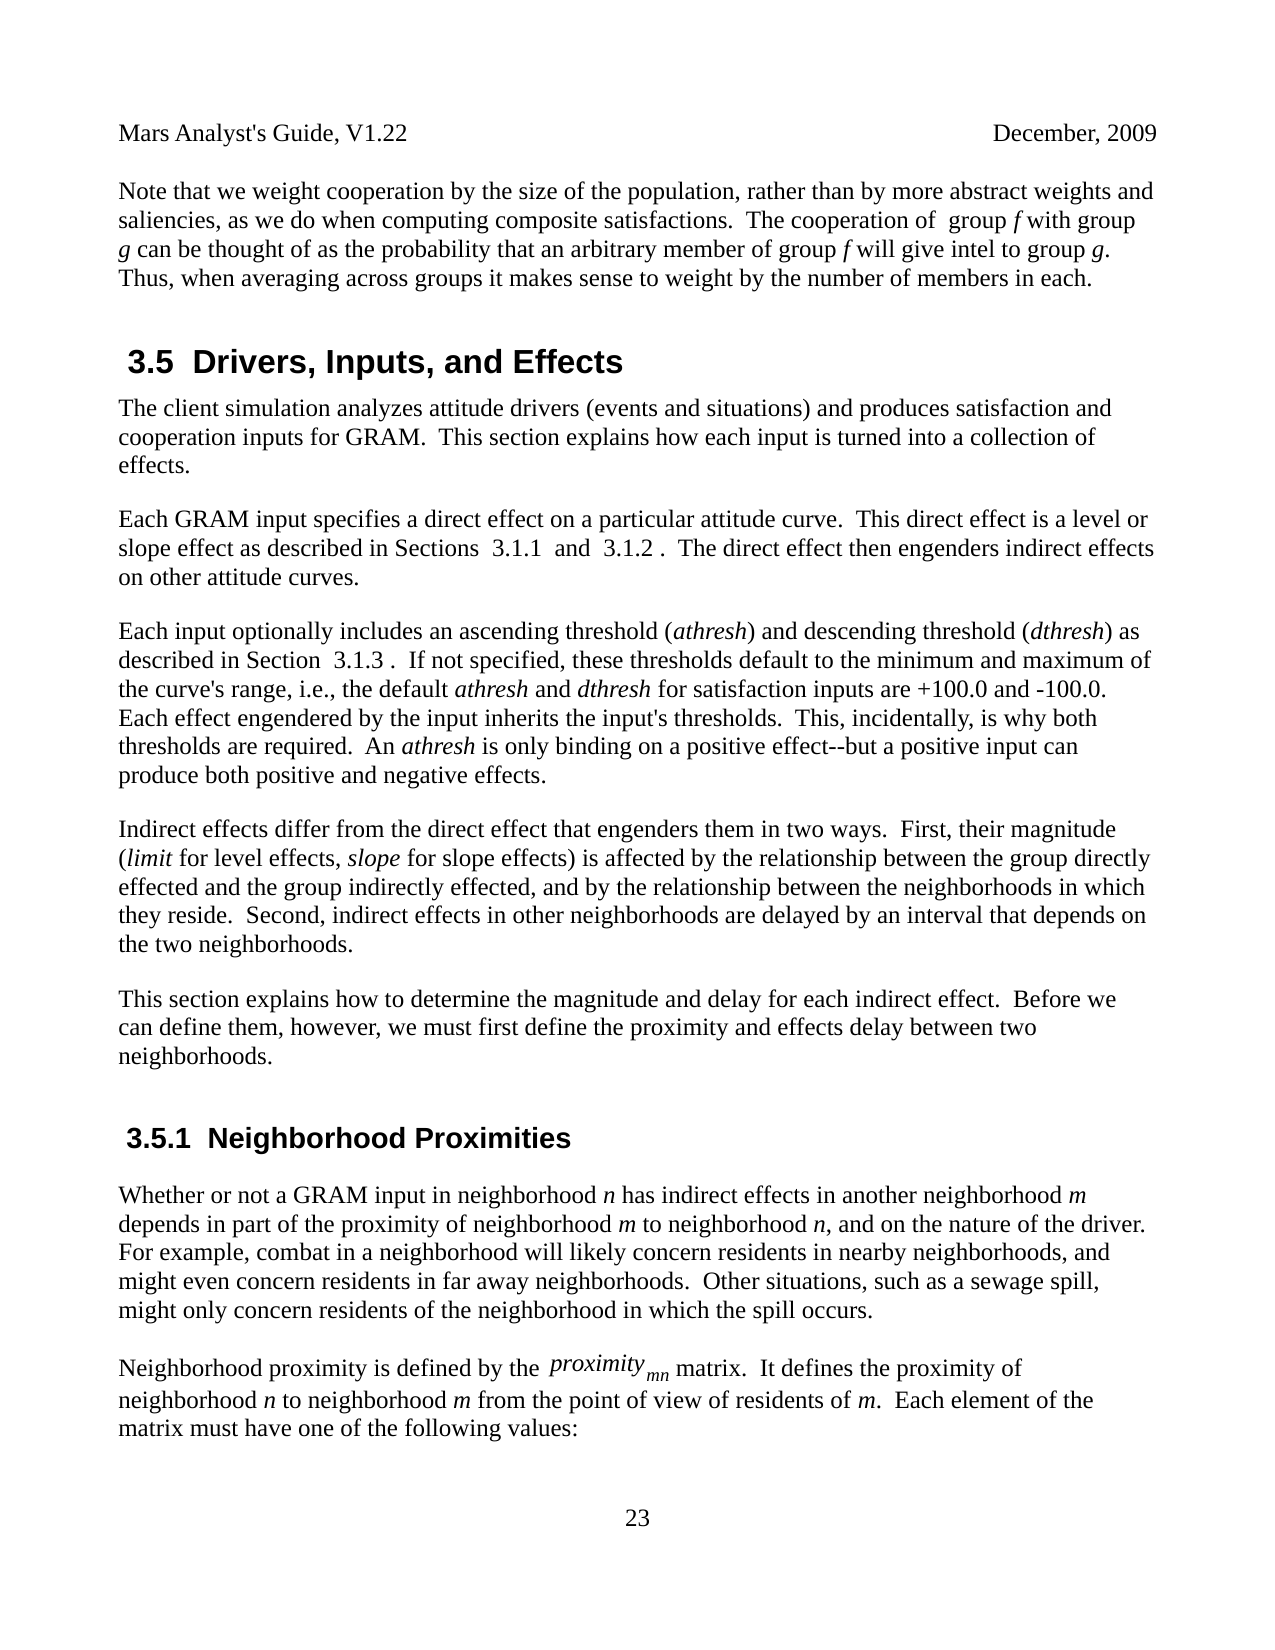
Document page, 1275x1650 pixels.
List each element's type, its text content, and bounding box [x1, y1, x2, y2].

text Note that we weight cooperation by the size of the population, rather than by more abstract weights and saliencies, as we do when computing composite satisfactions. The cooperation of group f with group g can be thought of as the probability that an arbitrary member of group f will give intel to group g. Thus, when averaging across groups it makes sense to weight by the number of members in each. [118, 176, 1157, 291]
subtitle Drivers, Inputs, and Effects [118, 342, 1157, 380]
text Neighborhood proximity is defined by the matrix. It defines the proximity of neighborhood n to neighborhood m from the point of view of residents of m. Each element of the matrix must have one of the following values: [118, 1349, 1157, 1442]
text The client simulation analyzes attitude drivers (events and situations) and produces satisfaction and cooperation inputs for GRAM. This section explains how each input is turned into a collection of effects. [118, 393, 1157, 479]
subtitle Neighborhood Proximities [118, 1121, 1157, 1154]
text Indirect effects differ from the direct effect that engenders them in two ways. First, their magnitude (limit for level effects, slope for slope effects) is affected by the relationship between the group directly effected and the group indirectly effected, and by the relationship between the neighborhoods in which they reside. Second, indirect effects in other neighborhoods are delayed by an interval that depends on the two neighborhoods. [118, 814, 1157, 958]
text Each input optionally includes an ascending threshold (athresh) and descending threshold (dthresh) as described in Section 3.1.3 . If not specified, these thresholds default to the minimum and maximum of the curve's range, i.e., the default athresh and dthresh for satisfaction inputs are +100.0 and -100.0. Each effect engendered by the input inherits the input's thresholds. This, incidentally, is why both thresholds are required. An athresh is only binding on a positive effect--but a positive input can produce both positive and negative effects. [118, 616, 1157, 789]
text This section explains how to determine the magnitude and delay for each indirect effect. Before we can define them, however, we must first define the proximity and effects delay between two neighborhoods. [118, 984, 1157, 1070]
text Whether or not a GRAM input in neighborhood n has indirect effects in another neighborhood m depends in part of the proximity of neighborhood m to neighborhood n, and on the nature of the driver. For example, combat in a neighborhood will likely concern residents in nearby neighborhoods, and might even concern residents in far away neighborhoods. Other situations, such as a sewage spill, might only concern residents of the neighborhood in which the spill occurs. [118, 1180, 1157, 1324]
text Each GRAM input specifies a direct effect on a particular attitude curve. This direct effect is a level or slope effect as described in Sections 3.1.1 and 3.1.2 . The direct effect then engenders indirect effects on other attitude curves. [118, 504, 1157, 591]
